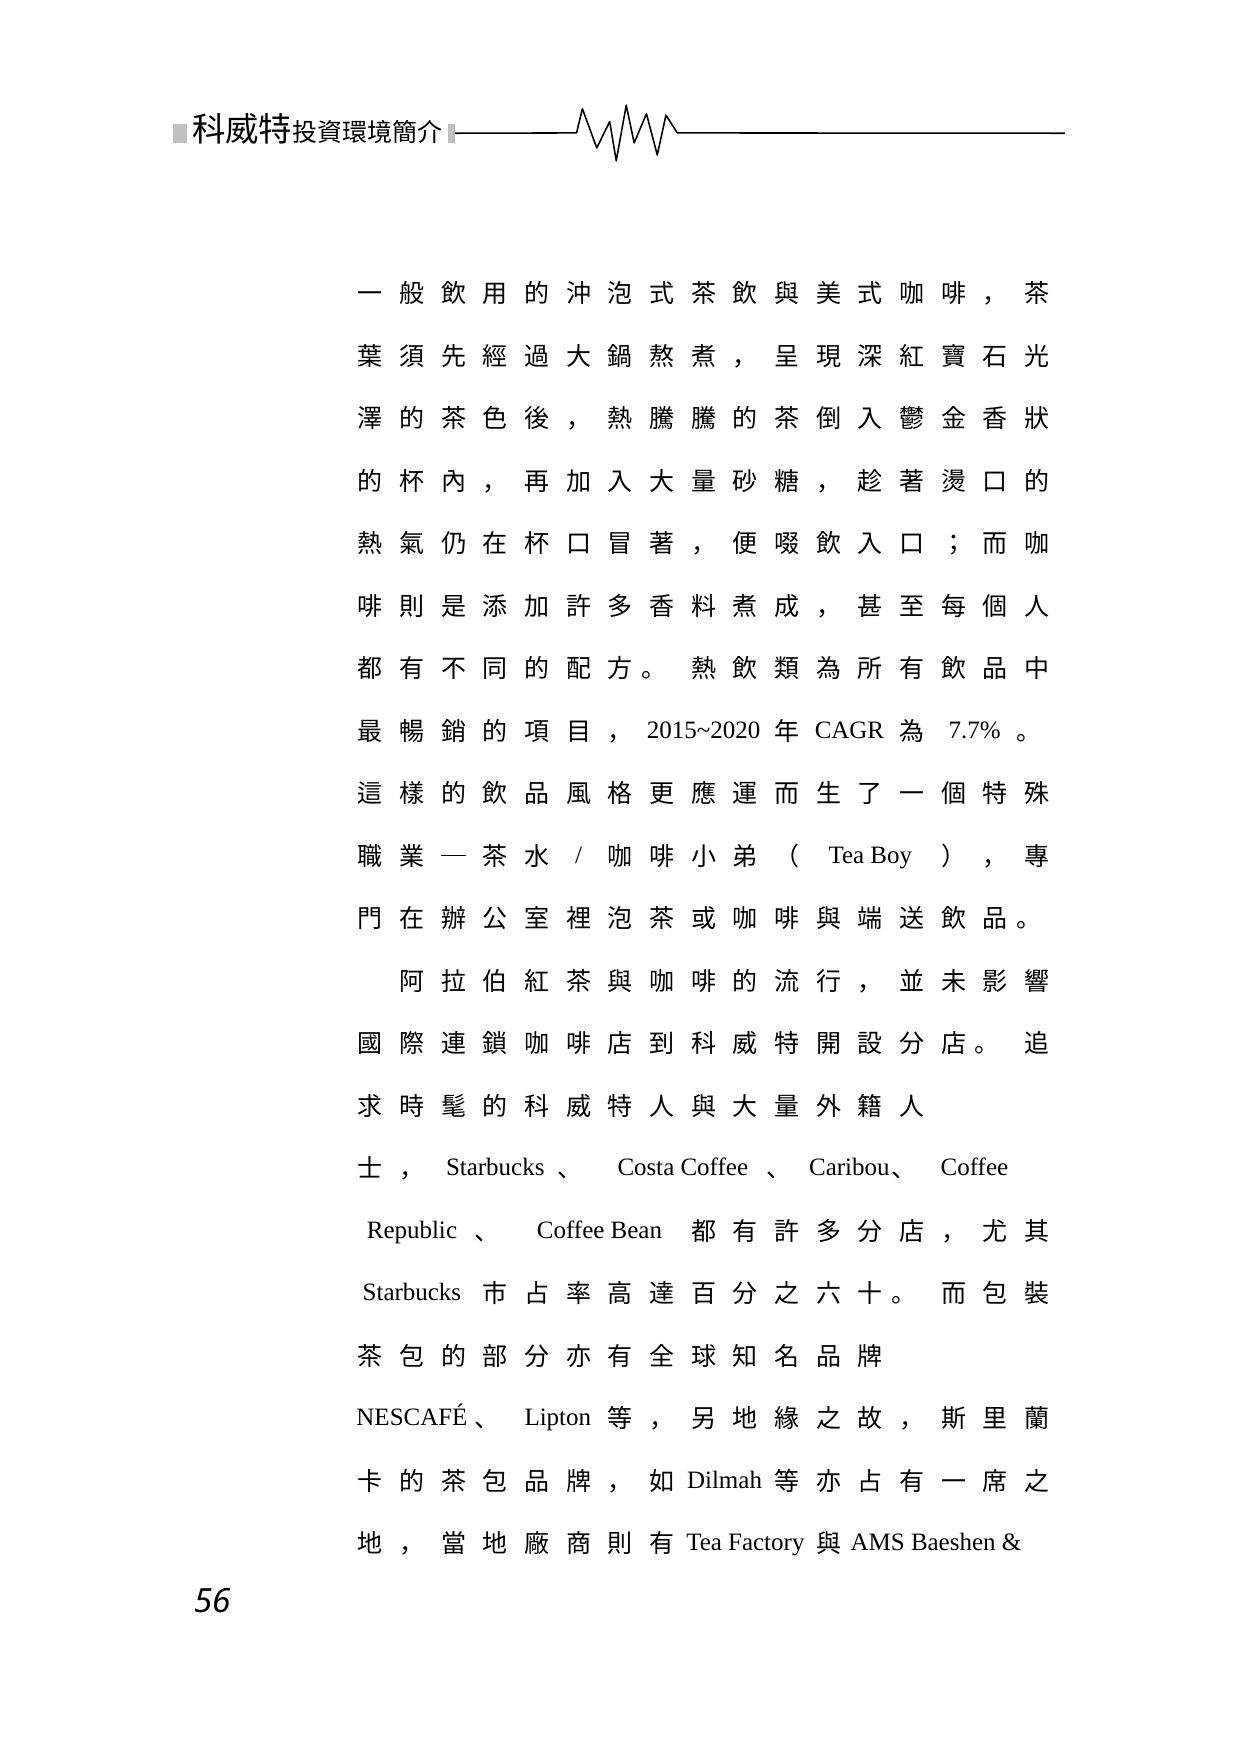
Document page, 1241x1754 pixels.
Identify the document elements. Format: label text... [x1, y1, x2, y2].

text 一般飲用的沖泡式茶飲與美式咖啡，茶葉須先經過大鍋熬煮，呈現深紅寶石光澤的茶色後，熱騰騰的茶倒入鬱金香狀的杯內，再加入大量砂糖，趁著燙口的熱氣仍在杯口冒著，便啜飲入口；而咖啡則是添加許多香料煮成，甚至每個人都有不同的配方。熱飲類為所有飲品中最暢銷的項目，2015~2020年CAGR為7.7%。這樣的飲品風格更應運而生了一個特殊職業─茶水/咖啡小弟（Tea Boy），專門在辦公室裡泡茶或咖啡與端送飲品。 [330, 250, 1058, 938]
text 阿拉伯紅茶與咖啡的流行，並未影響國際連鎖咖啡店到科威特開設分店。追求時髦的科威特人與大量外籍人士，Starbucks、Costa Coffee、Caribou、Coffee Republic、Coffee Bean都有許多分店，尤其Starbucks市占率高達百分之六十。而包裝茶包的部分亦有全球知名品牌NESCAFÉ、Lipton等，另地緣之故，斯里蘭卡的茶包品牌，如Dilmah等亦占有一席之地，當地廠商則有Tea Factory與AMS Baeshen & [330, 938, 1058, 1563]
